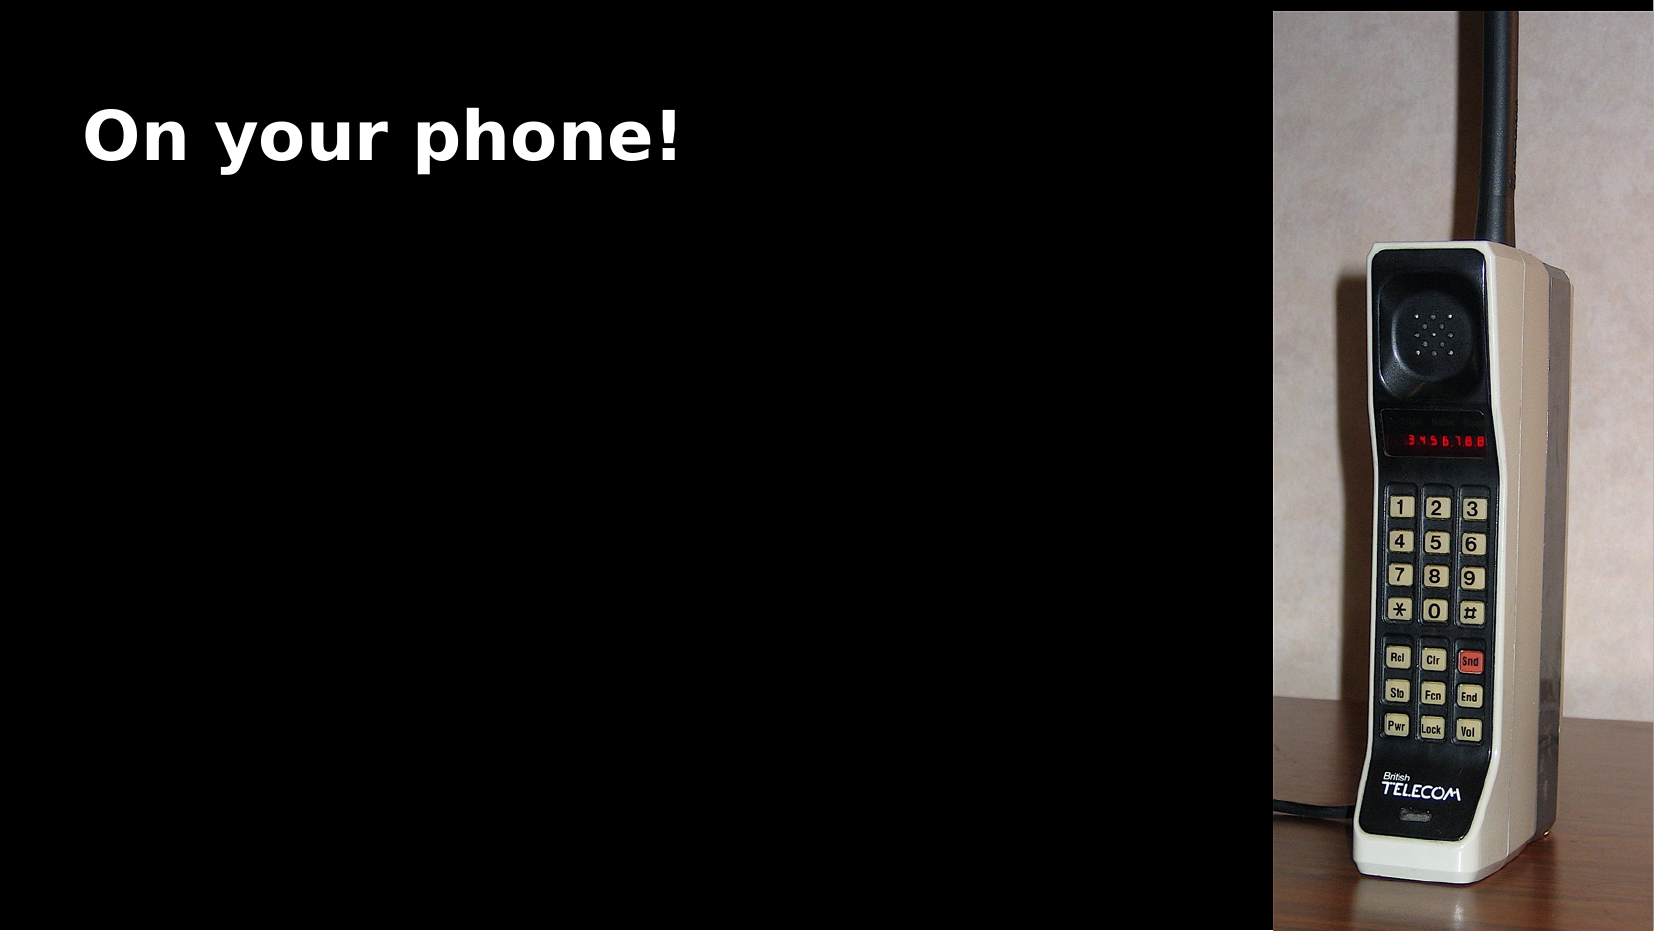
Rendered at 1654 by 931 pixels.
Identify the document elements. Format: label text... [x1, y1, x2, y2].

picture [1273, 11, 1654, 931]
title On your phone! [82, 59, 1273, 215]
